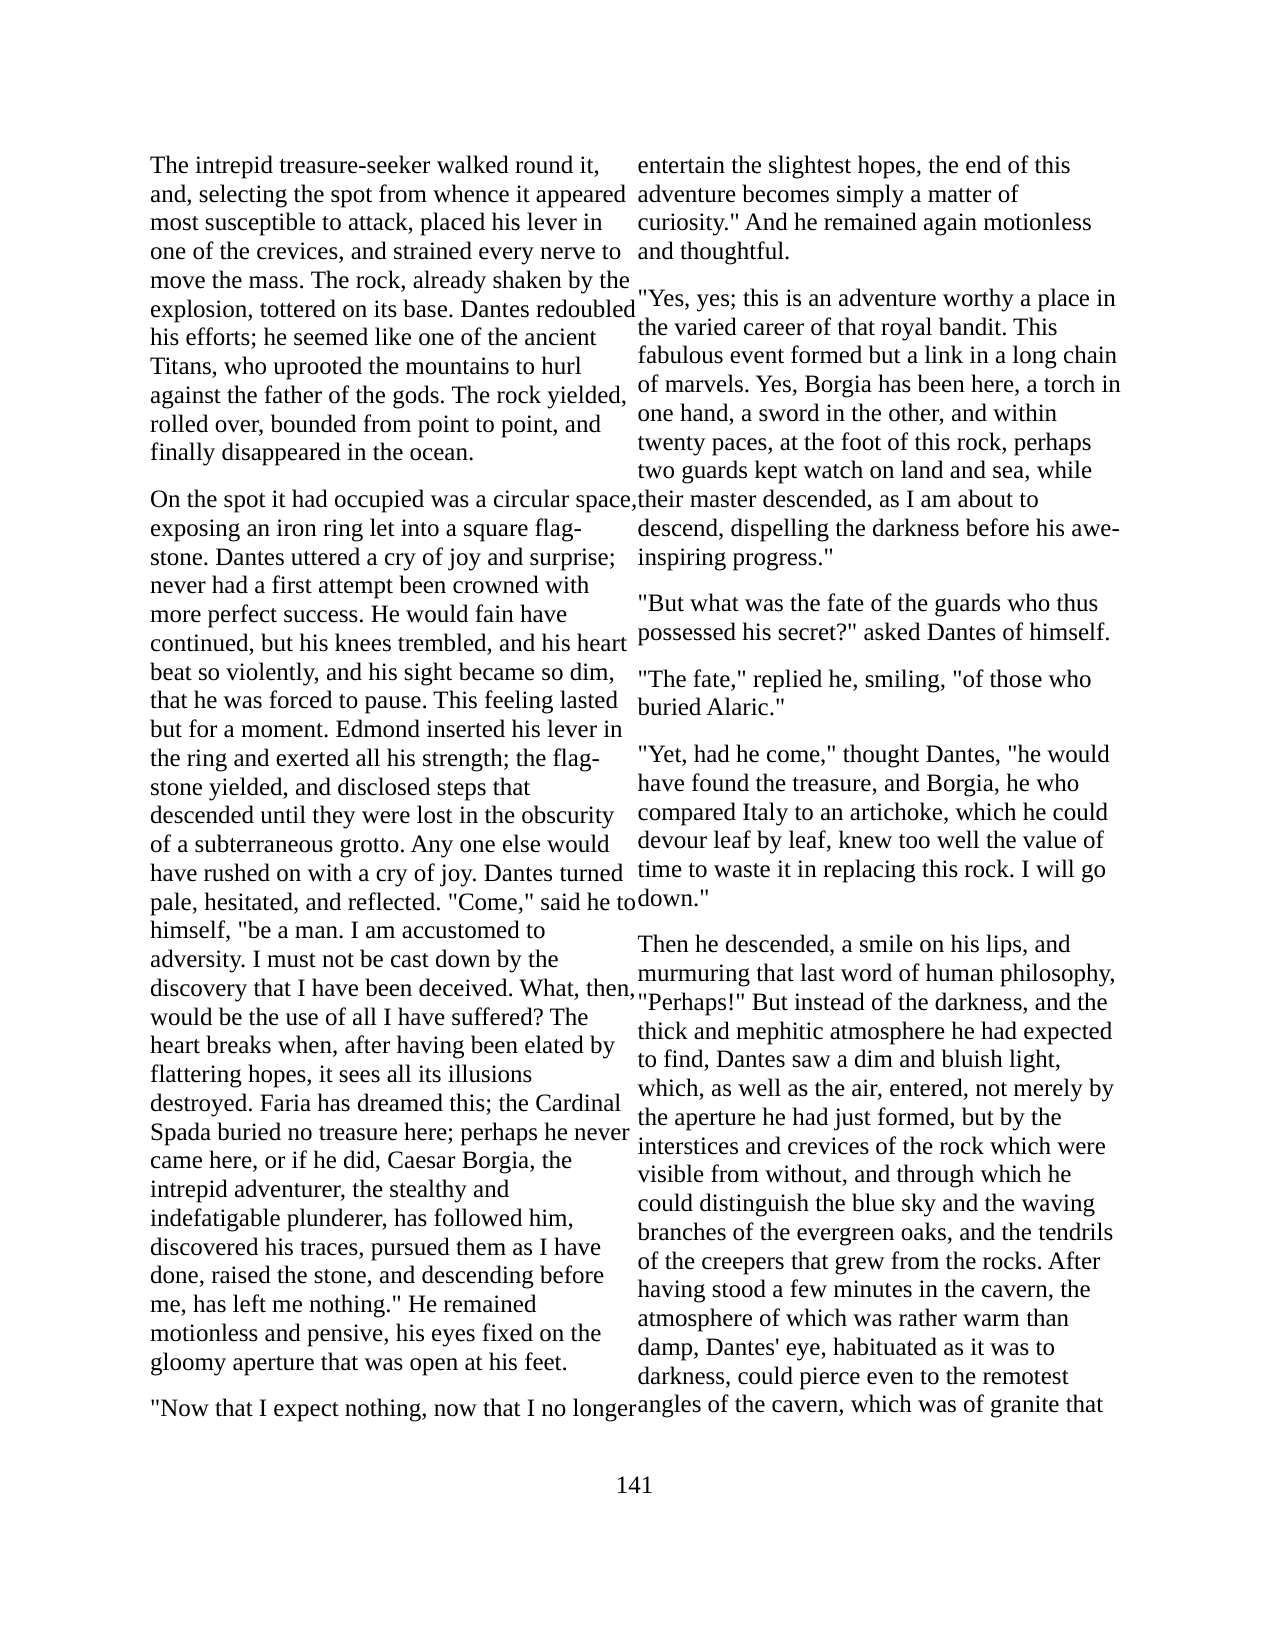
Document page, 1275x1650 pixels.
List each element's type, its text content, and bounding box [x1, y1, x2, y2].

text "Yes, yes; this is an adventure worthy a place in the varied career of that royal bandit. This fabulous event formed but a link in a long chain of marvels. Yes, Borgia has been here, a torch in one hand, a sword in the other, and within twenty paces, at the foot of this rock, perhaps two guards kept watch on land and sea, while their master descended, as I am about to descend, dispelling the darkness before his awe-inspiring progress." [637, 283, 1125, 570]
text Then he descended, a smile on his lips, and murmuring that last word of human philosophy, "Perhaps!" But instead of the darkness, and the thick and mephitic atmosphere he had expected to find, Dantes saw a dim and bluish light, which, as well as the air, entered, not merely by the aperture he had just formed, but by the interstices and crevices of the rock which were visible from without, and through which he could distinguish the blue sky and the waving branches of the evergreen oaks, and the tendrils of the creepers that grew from the rocks. After having stood a few minutes in the cavern, the atmosphere of which was rather warm than damp, Dantes' eye, habituated as it was to darkness, could pierce even to the remotest angles of the cavern, which was of granite that [637, 929, 1125, 1418]
text The intrepid treasure-seeker walked round it, and, selecting the spot from whence it appeared most susceptible to attack, placed his lever in one of the crevices, and strained every nerve to move the mass. The rock, already shaken by the explosion, tottered on its base. Dantes redoubled his efforts; he seemed like one of the ancient Titans, who uprooted the mountains to hurl against the father of the gods. The rock yielded, rolled over, bounded from point to point, and finally disappeared in the ocean. [150, 150, 637, 466]
text "The fate," replied he, smiling, "of those who buried Alaric." [637, 664, 1125, 721]
text entertain the slightest hopes, the end of this adventure becomes simply a matter of curiosity." And he remained again motionless and thoughtful. [637, 150, 1125, 265]
text On the spot it had occupied was a circular space, exposing an iron ring let into a square flag-stone. Dantes uttered a cry of joy and surprise; never had a first attempt been crowned with more perfect success. He would fain have continued, but his knees trembled, and his heart beat so violently, and his sight became so dim, that he was forced to pause. This feeling lasted but for a moment. Edmond inserted his lever in the ring and exerted all his strength; the flag-stone yielded, and disclosed steps that descended until they were lost in the obscurity of a subterraneous grotto. Any one else would have rushed on with a cry of joy. Dantes turned pale, hesitated, and reflected. "Come," said he to himself, "be a man. I am accustomed to adversity. I must not be cast down by the discovery that I have been deceived. What, then, would be the use of all I have suffered? The heart breaks when, after having been elated by flattering hopes, it sees all its illusions destroyed. Faria has dreamed this; the Cardinal Spada buried no treasure here; perhaps he never came here, or if he did, Caesar Borgia, the intrepid adventurer, the stealthy and indefatigable plunderer, has followed him, discovered his traces, pursued them as I have done, raised the stone, and descending before me, has left me nothing." He remained motionless and pensive, his eyes fixed on the gloomy aperture that was open at his feet. [150, 484, 637, 1375]
text "But what was the fate of the guards who thus possessed his secret?" asked Dantes of himself. [637, 588, 1125, 646]
text "Yet, had he come," thought Dantes, "he would have found the treasure, and Borgia, he who compared Italy to an artichoke, which he could devour leaf by leaf, knew too well the value of time to waste it in replacing this rock. I will go down." [637, 739, 1125, 912]
text "Now that I expect nothing, now that I no longer [150, 1393, 637, 1422]
